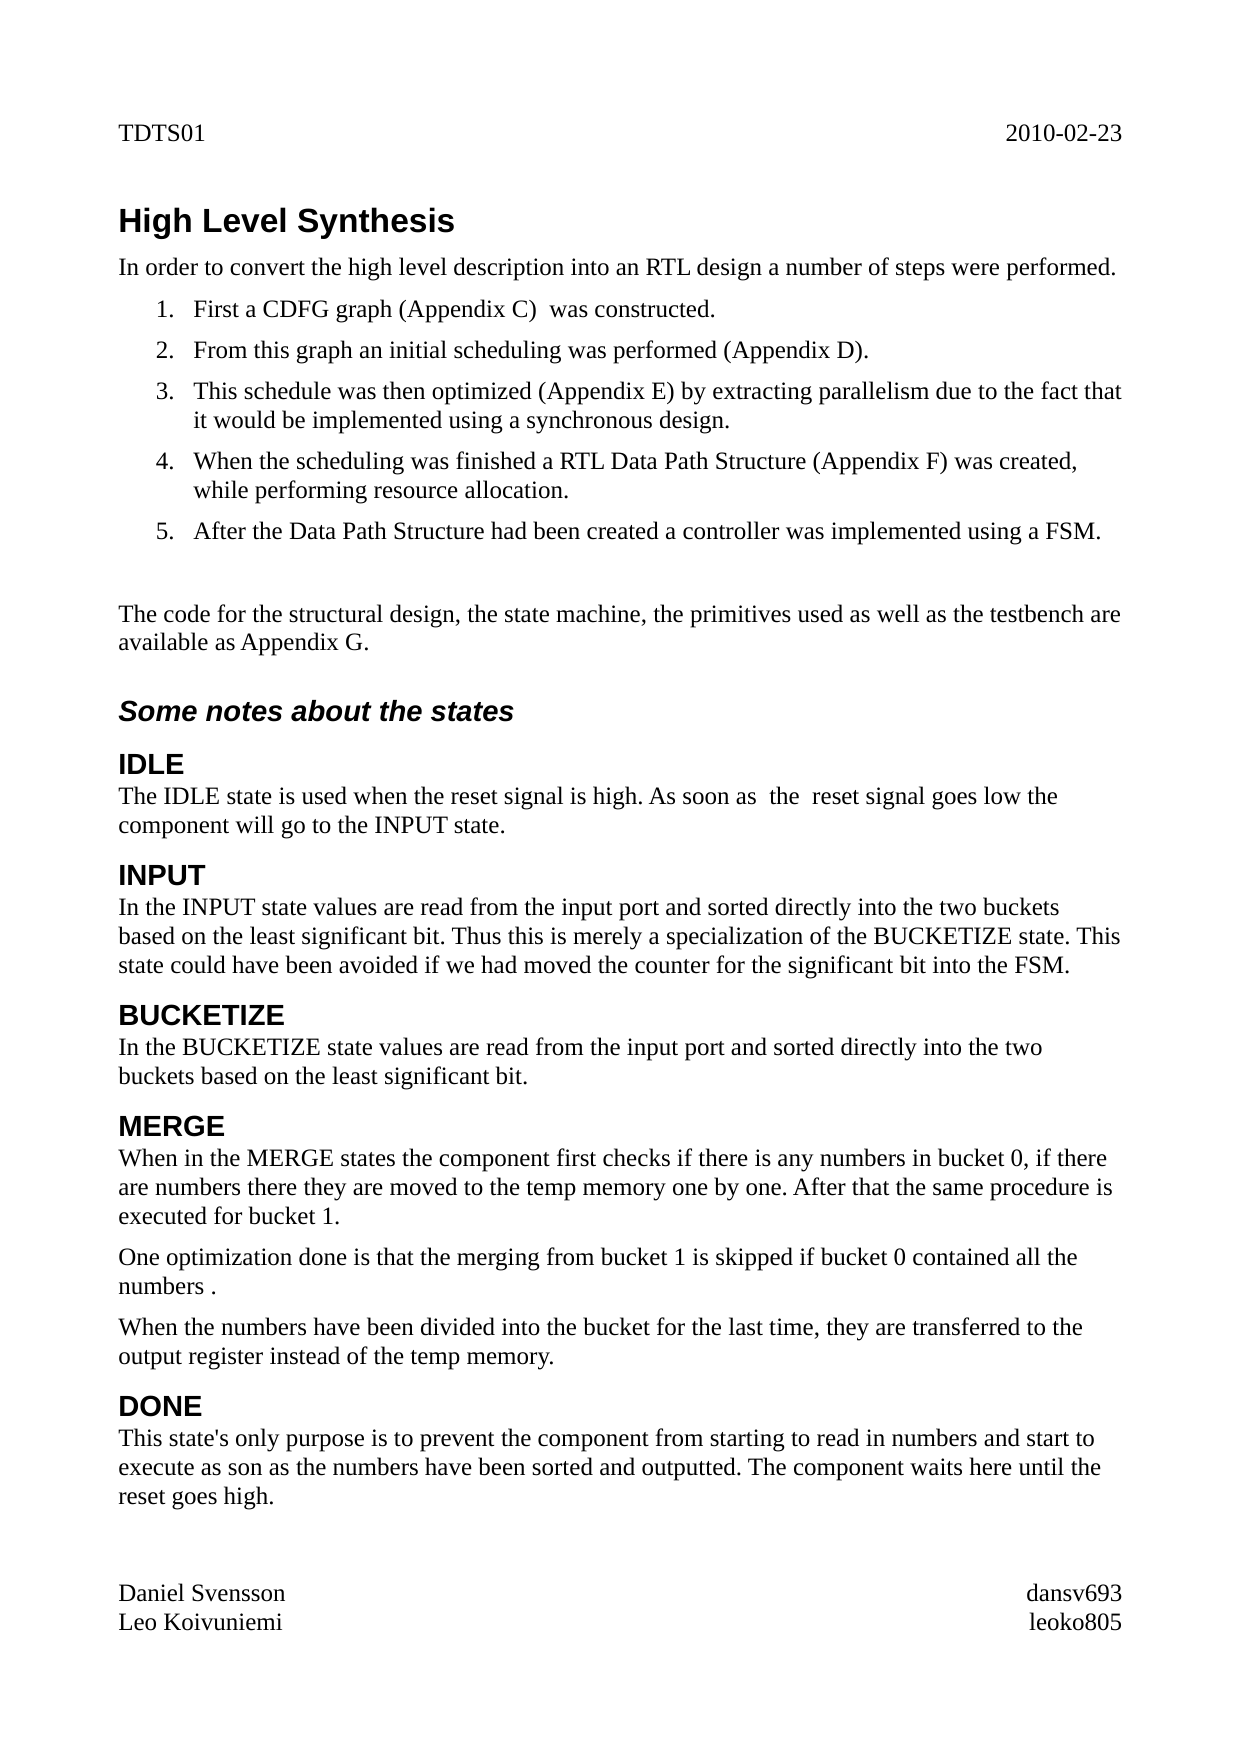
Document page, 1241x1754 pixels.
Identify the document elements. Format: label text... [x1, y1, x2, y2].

subtitle High Level Synthesis [118, 201, 1122, 240]
list When the scheduling was finished a RTL Data Path Structure (Appendix F) was created, while performing resource allocation. [156, 446, 1122, 504]
list First a CDFG graph (Appendix C) was constructed. [156, 294, 1122, 322]
text When the numbers have been divided into the bucket for the last time, they are transferred to the output register instead of the temp memory. [118, 1312, 1122, 1370]
list After the Data Path Structure had been created a controller was implemented using a FSM. [156, 516, 1122, 545]
text One optimization done is that the merging from bucket 1 is skipped if bucket 0 contained all the numbers . [118, 1242, 1122, 1300]
text The code for the structural design, the state machine, the primitives used as well as the testbench are available as Appendix G. [118, 599, 1122, 656]
text When in the MERGE states the component first checks if there is any numbers in bucket 0, if there are numbers there they are moved to the temp memory one by one. After that the same procedure is executed for bucket 1. [118, 1143, 1122, 1230]
list This schedule was then optimized (Appendix E) by extracting parallelism due to the fact that it would be implemented using a synchronous design. [156, 376, 1122, 434]
text In the BUCKETIZE state values are read from the input port and sorted directly into the two buckets based on the least significant bit. [118, 1032, 1122, 1090]
subtitle Some notes about the states [118, 694, 1122, 727]
subtitle BUCKETIZE [118, 998, 1122, 1032]
text This state's only purpose is to prevent the component from starting to read in numbers and start to execute as son as the numbers have been sorted and outputted. The component waits here until the reset goes high. [118, 1423, 1122, 1510]
list From this graph an initial scheduling was performed (Appendix D). [156, 335, 1122, 364]
subtitle INPUT [118, 858, 1122, 892]
subtitle MERGE [118, 1109, 1122, 1143]
text The IDLE state is used when the reset signal is high. As soon as the reset signal goes low the component will go to the INPUT state. [118, 781, 1122, 838]
text In order to convert the high level description into an RTL design a number of steps were performed. [118, 252, 1122, 281]
subtitle DONE [118, 1389, 1122, 1423]
text In the INPUT state values are read from the input port and sorted directly into the two buckets based on the least significant bit. Thus this is merely a specialization of the BUCKETIZE state. This state could have been avoided if we had moved the counter for the significant bit into the FSM. [118, 892, 1122, 978]
subtitle IDLE [118, 747, 1122, 780]
